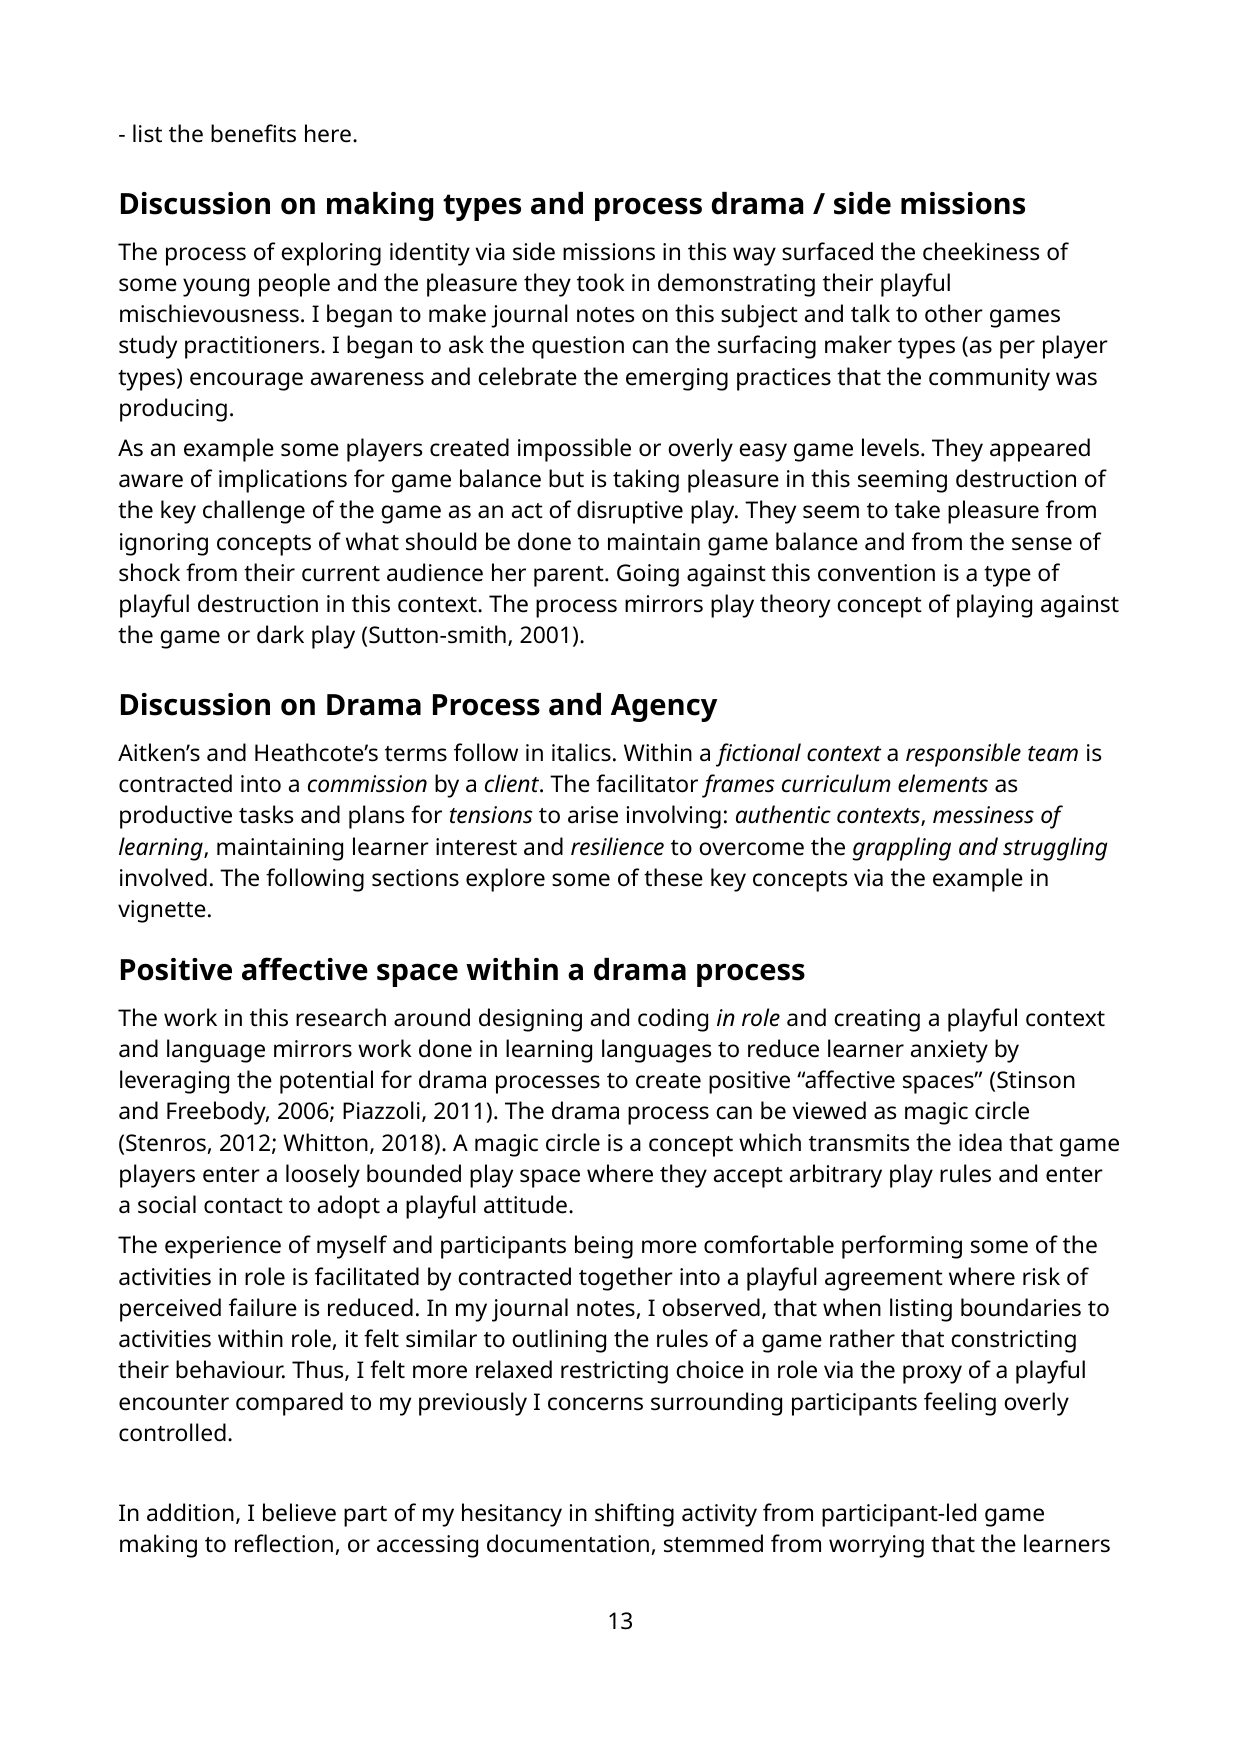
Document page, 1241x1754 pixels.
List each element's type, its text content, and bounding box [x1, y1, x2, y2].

subtitle Discussion on making types and process drama / side missions [118, 183, 1122, 223]
text Aitken’s and Heathcote’s terms follow in italics. Within a fictional context a responsible team is contracted into a commission by a client. The facilitator frames curriculum elements as productive tasks and plans for tensions to arise involving: authentic contexts, messiness of learning, maintaining learner interest and resilience to overcome the grappling and struggling involved. The following sections explore some of these key concepts via the example in vignette. [118, 737, 1122, 924]
text In addition, I believe part of my hesitancy in shifting activity from participant-led game making to reflection, or accessing documentation, stemmed from worrying that the learners [118, 1497, 1122, 1560]
text The experience of myself and participants being more comfortable performing some of the activities in role is facilitated by contracted together into a playful agreement where risk of perceived failure is reduced. In my journal notes, I observed, that when listing boundaries to activities within role, it felt similar to outlining the rules of a game rather that constricting their behaviour. Thus, I felt more relaxed restricting choice in role via the proxy of a playful encounter compared to my previously I concerns surrounding participants feeling overly controlled. [118, 1229, 1122, 1479]
text The process of exploring identity via side missions in this way surfaced the cheekiness of some young people and the pleasure they took in demonstrating their playful mischievousness. I began to make journal notes on this subject and talk to other games study practitioners. I began to ask the question can the surfacing maker types (as per player types) encourage awareness and celebrate the emerging practices that the community was producing. [118, 236, 1122, 423]
text As an example some players created impossible or overly easy game levels. They appeared aware of implications for game balance but is taking pleasure in this seeming destruction of the key challenge of the game as an act of disruptive play. They seem to take pleasure from ignoring concepts of what should be done to maintain game balance and from the sense of shock from their current audience her parent. Going against this convention is a type of playful destruction in this context. The process mirrors play theory concept of playing against the game or dark play (Sutton-smith, 2001). [118, 432, 1122, 651]
subtitle Discussion on Drama Process and Agency [118, 685, 1122, 724]
text - list the benefits here. [118, 118, 1122, 149]
subtitle Positive affective space within a drama process [118, 949, 1122, 989]
text The work in this research around designing and coding in role and creating a playful context and language mirrors work done in learning languages to reduce learner anxiety by leveraging the potential for drama processes to create positive “affective spaces” (Stinson and Freebody, 2006; Piazzoli, 2011). The drama process can be viewed as magic circle (Stenros, 2012; Whitton, 2018). A magic circle is a concept which transmits the idea that game players enter a loosely bounded play space where they accept arbitrary play rules and enter a social contact to adopt a playful attitude. [118, 1002, 1122, 1220]
